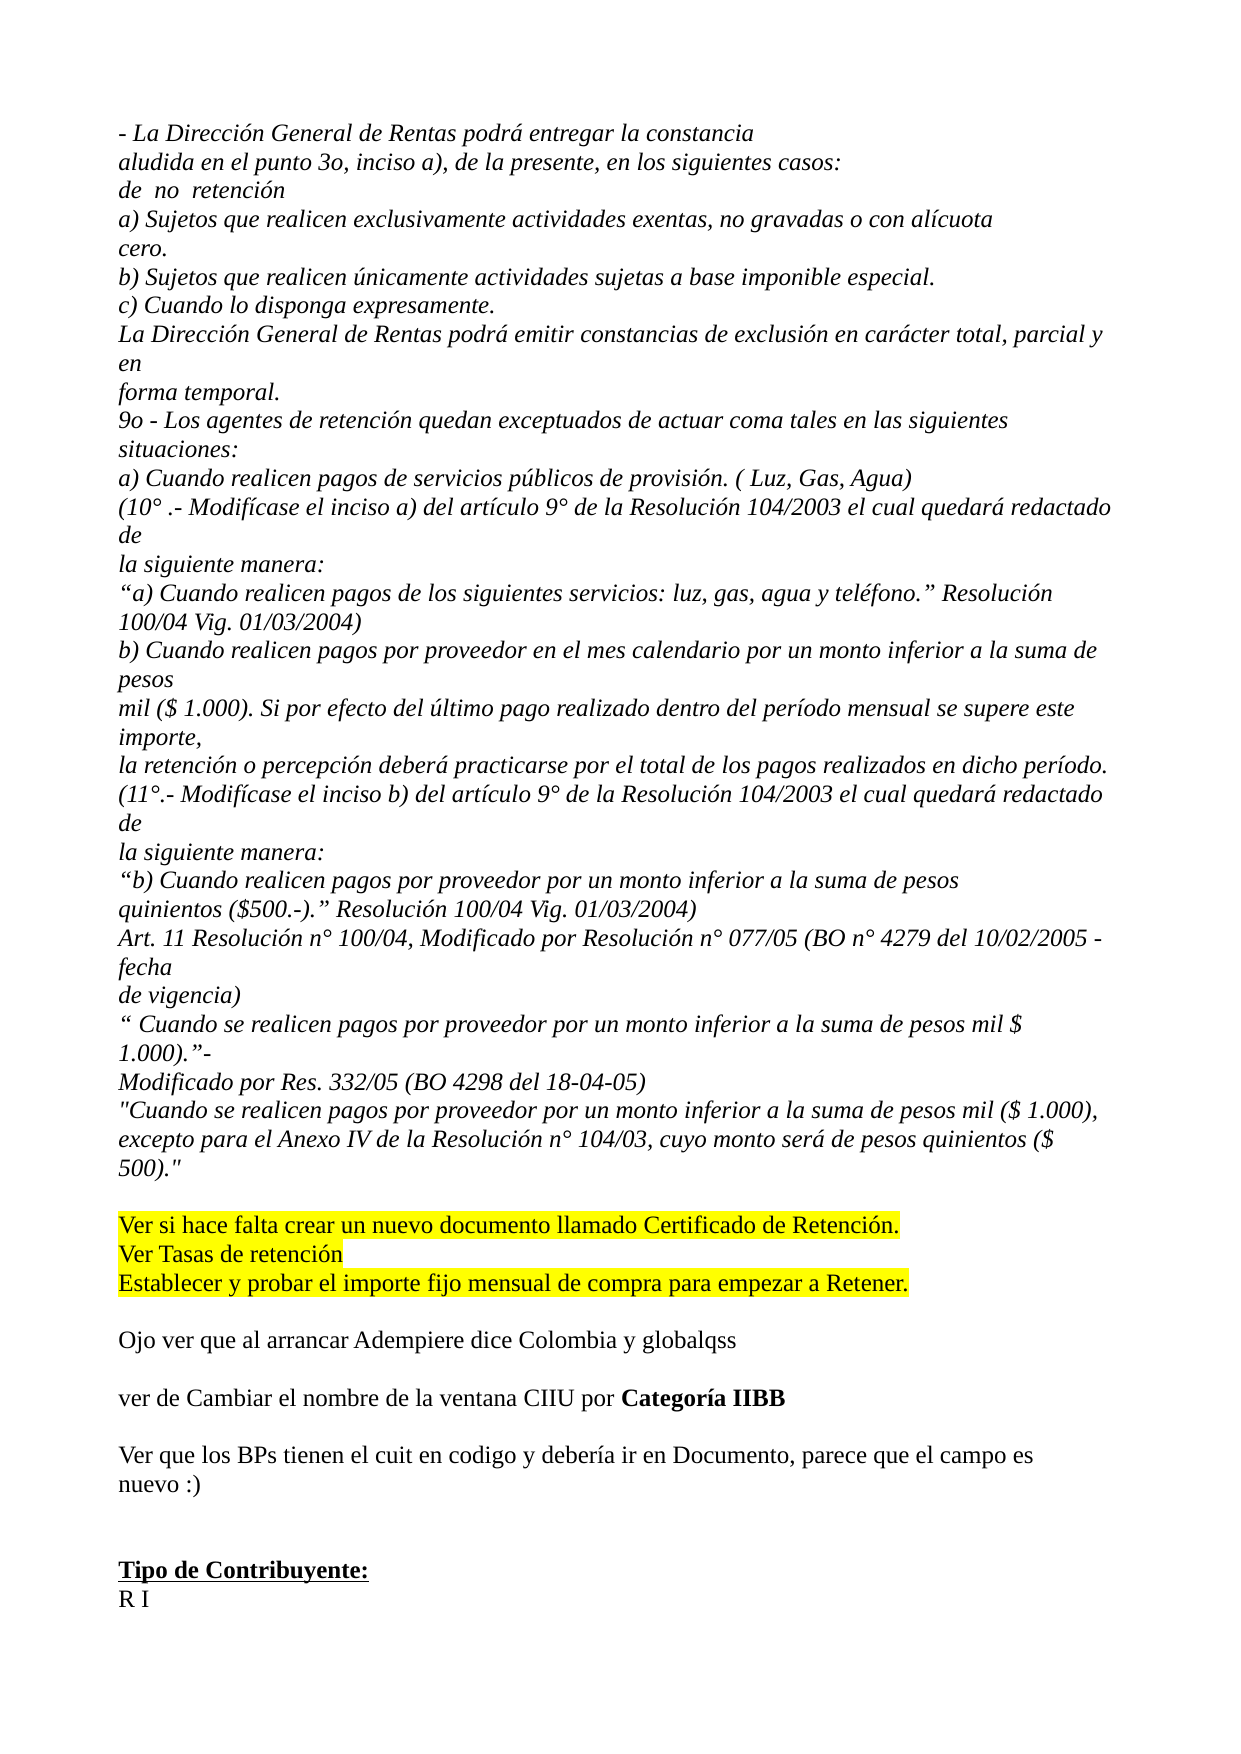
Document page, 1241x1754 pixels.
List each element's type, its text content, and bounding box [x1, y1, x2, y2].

text a) Cuando realicen pagos de servicios públicos de provisión. ( Luz, Gas, Agua) [118, 463, 1122, 492]
text “a) Cuando realicen pagos de los siguientes servicios: luz, gas, agua y teléfono.” Resolución [118, 578, 1122, 607]
text Establecer y probar el importe fijo mensual de compra para empezar a Retener. [118, 1268, 1122, 1297]
text “ Cuando se realicen pagos por proveedor por un monto inferior a la suma de pesos mil $ 1.000).”- [118, 1009, 1122, 1067]
text Ver que los BPs tienen el cuit en codigo y debería ir en Documento, parece que el campo es nuevo :) [118, 1441, 1122, 1498]
text - La Dirección General de Rentas podrá entregar la constancia [118, 118, 1122, 147]
text ver de Cambiar el nombre de la ventana CIIU por Categoría IIBB [118, 1383, 1122, 1412]
text (11°.- Modifícase el inciso b) del artículo 9° de la Resolución 104/2003 el cual quedará redactado de [118, 779, 1122, 837]
text 9o - Los agentes de retención quedan exceptuados de actuar coma tales en las siguientes [118, 406, 1122, 434]
text de no retención [118, 176, 1122, 204]
text Ver si hace falta crear un nuevo documento llamado Certificado de Retención. [118, 1211, 1122, 1239]
text b) Cuando realicen pagos por proveedor en el mes calendario por un monto inferior a la suma de pesos [118, 636, 1122, 693]
text Modificado por Res. 332/05 (BO 4298 del 18-04-05) [118, 1067, 1122, 1096]
text R I [118, 1584, 1122, 1613]
text mil ($ 1.000). Si por efecto del último pago realizado dentro del período mensual se supere este importe, [118, 693, 1122, 751]
text “b) Cuando realicen pagos por proveedor por un monto inferior a la suma de pesos [118, 866, 1122, 894]
text Ver Tasas de retención [118, 1239, 1122, 1268]
text La Dirección General de Rentas podrá emitir constancias de exclusión en carácter total, parcial y en [118, 319, 1122, 377]
text la retención o percepción deberá practicarse por el total de los pagos realizados en dicho período. [118, 751, 1122, 779]
text (10° .- Modifícase el inciso a) del artículo 9° de la Resolución 104/2003 el cual quedará redactado de [118, 492, 1122, 549]
text Ojo ver que al arrancar Adempiere dice Colombia y globalqss [118, 1326, 1122, 1354]
text la siguiente manera: [118, 837, 1122, 866]
text forma temporal. [118, 377, 1122, 406]
text aludida en el punto 3o, inciso a), de la presente, en los siguientes casos: [118, 147, 1122, 176]
text quinientos ($500.-).” Resolución 100/04 Vig. 01/03/2004) [118, 894, 1122, 923]
text Tipo de Contribuyente: [118, 1556, 1122, 1584]
text a) Sujetos que realicen exclusivamente actividades exentas, no gravadas o con alícuota [118, 204, 1122, 233]
text c) Cuando lo disponga expresamente. [118, 291, 1122, 319]
text 100/04 Vig. 01/03/2004) [118, 607, 1122, 636]
text "Cuando se realicen pagos por proveedor por un monto inferior a la suma de pesos mil ($ 1.000), [118, 1096, 1122, 1124]
text la siguiente manera: [118, 549, 1122, 578]
text de vigencia) [118, 981, 1122, 1009]
text excepto para el Anexo IV de la Resolución n° 104/03, cuyo monto será de pesos quinientos ($ 500)." [118, 1124, 1122, 1182]
text b) Sujetos que realicen únicamente actividades sujetas a base imponible especial. [118, 262, 1122, 291]
text situaciones: [118, 434, 1122, 463]
text Art. 11 Resolución n° 100/04, Modificado por Resolución n° 077/05 (BO n° 4279 del 10/02/2005 -fecha [118, 923, 1122, 981]
text cero. [118, 233, 1122, 262]
